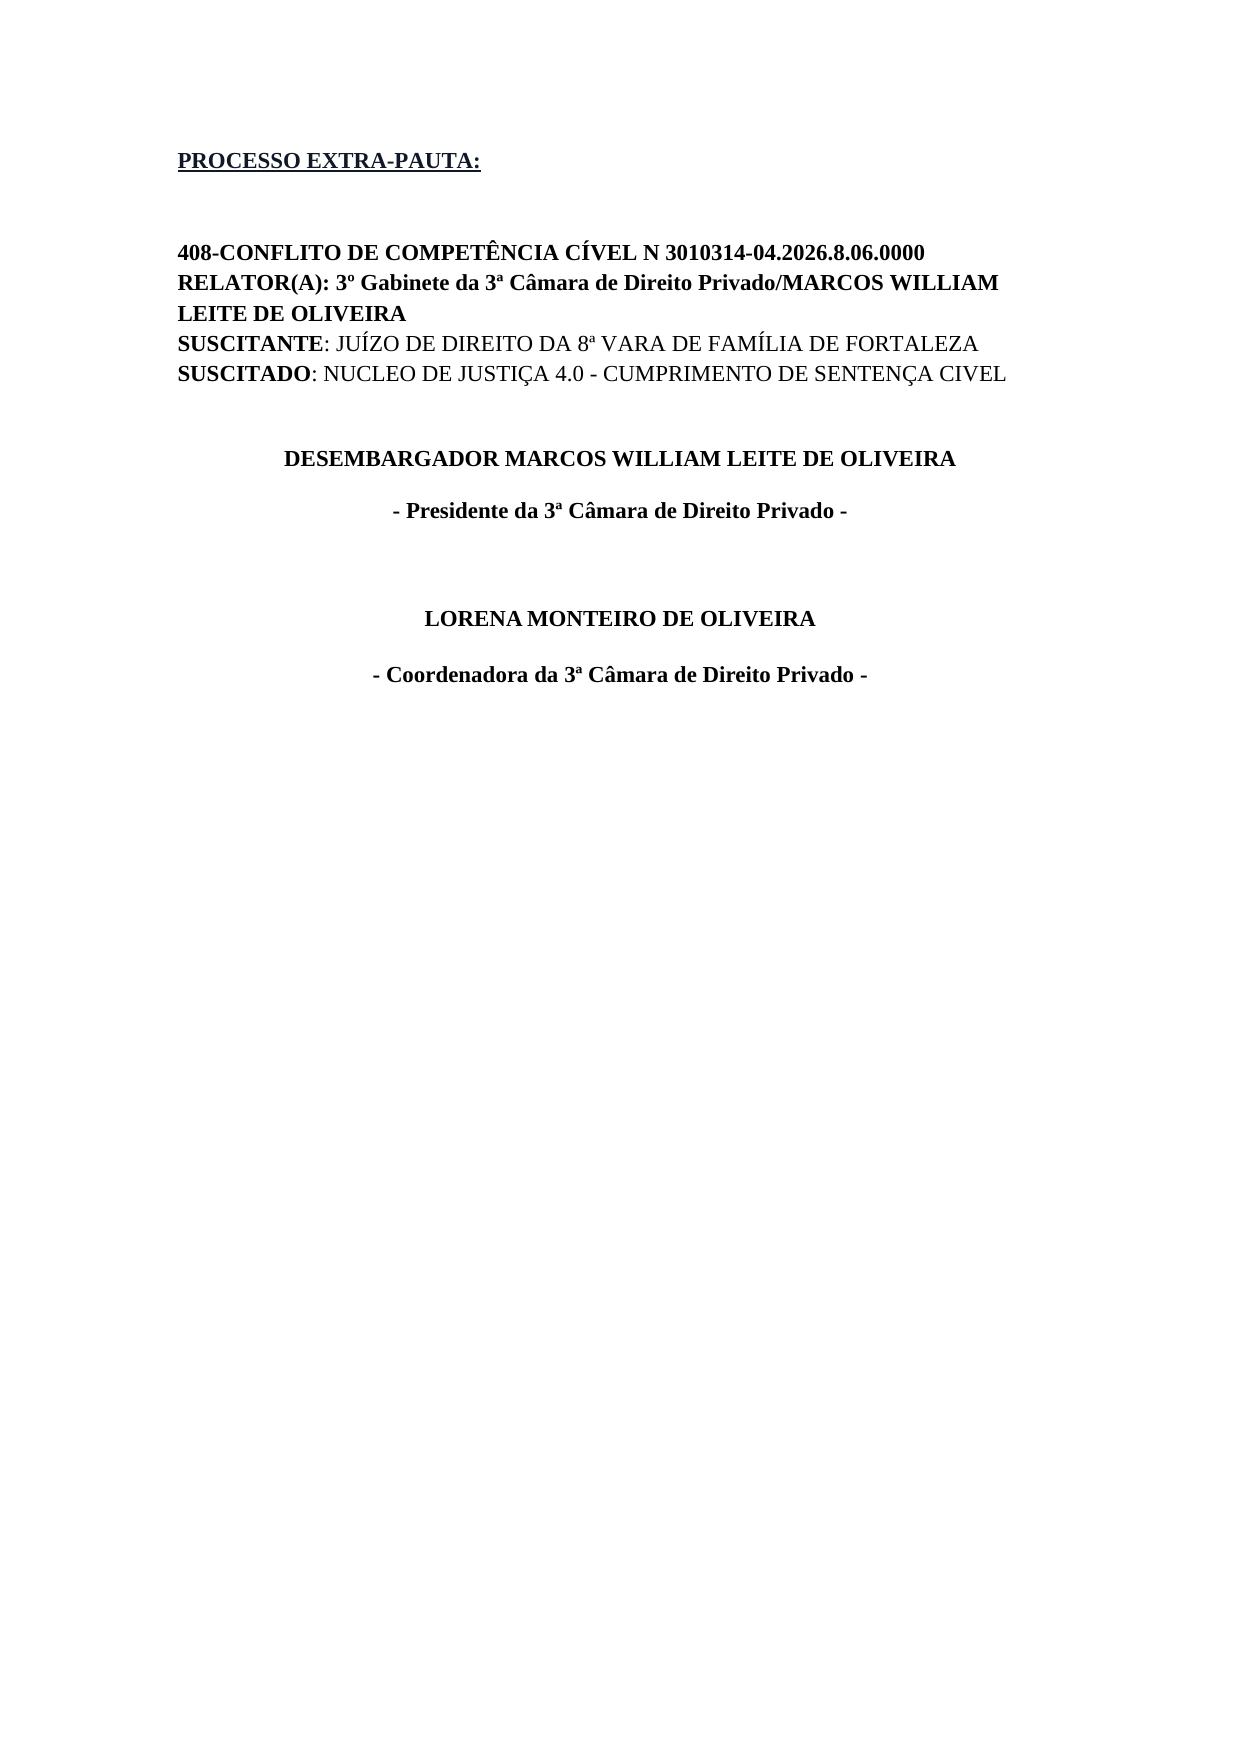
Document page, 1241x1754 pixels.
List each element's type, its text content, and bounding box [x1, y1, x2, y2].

text 408-CONFLITO DE COMPETÊNCIA CÍVEL N 3010314-04.2026.8.06.0000 RELATOR(A): 3º Gabinete da 3ª Câmara de Direito Privado/MARCOS WILLIAM LEITE DE OLIVEIRA SUSCITANTE: JUÍZO DE DIREITO DA 8ª VARA DE FAMÍLIA DE FORTALEZA SUSCITADO: NUCLEO DE JUSTIÇA 4.0 - CUMPRIMENTO DE SENTENÇA CIVEL [177, 239, 1063, 417]
text - Coordenadora da 3ª Câmara de Direito Privado - [177, 661, 1063, 719]
text - Presidente da 3ª Câmara de Direito Privado - [177, 497, 1063, 523]
text DESEMBARGADOR MARCOS WILLIAM LEITE DE OLIVEIRA [177, 445, 1063, 472]
text PROCESSO EXTRA-PAUTA: [177, 148, 1063, 174]
text LORENA MONTEIRO DE OLIVEIRA [177, 605, 1063, 631]
